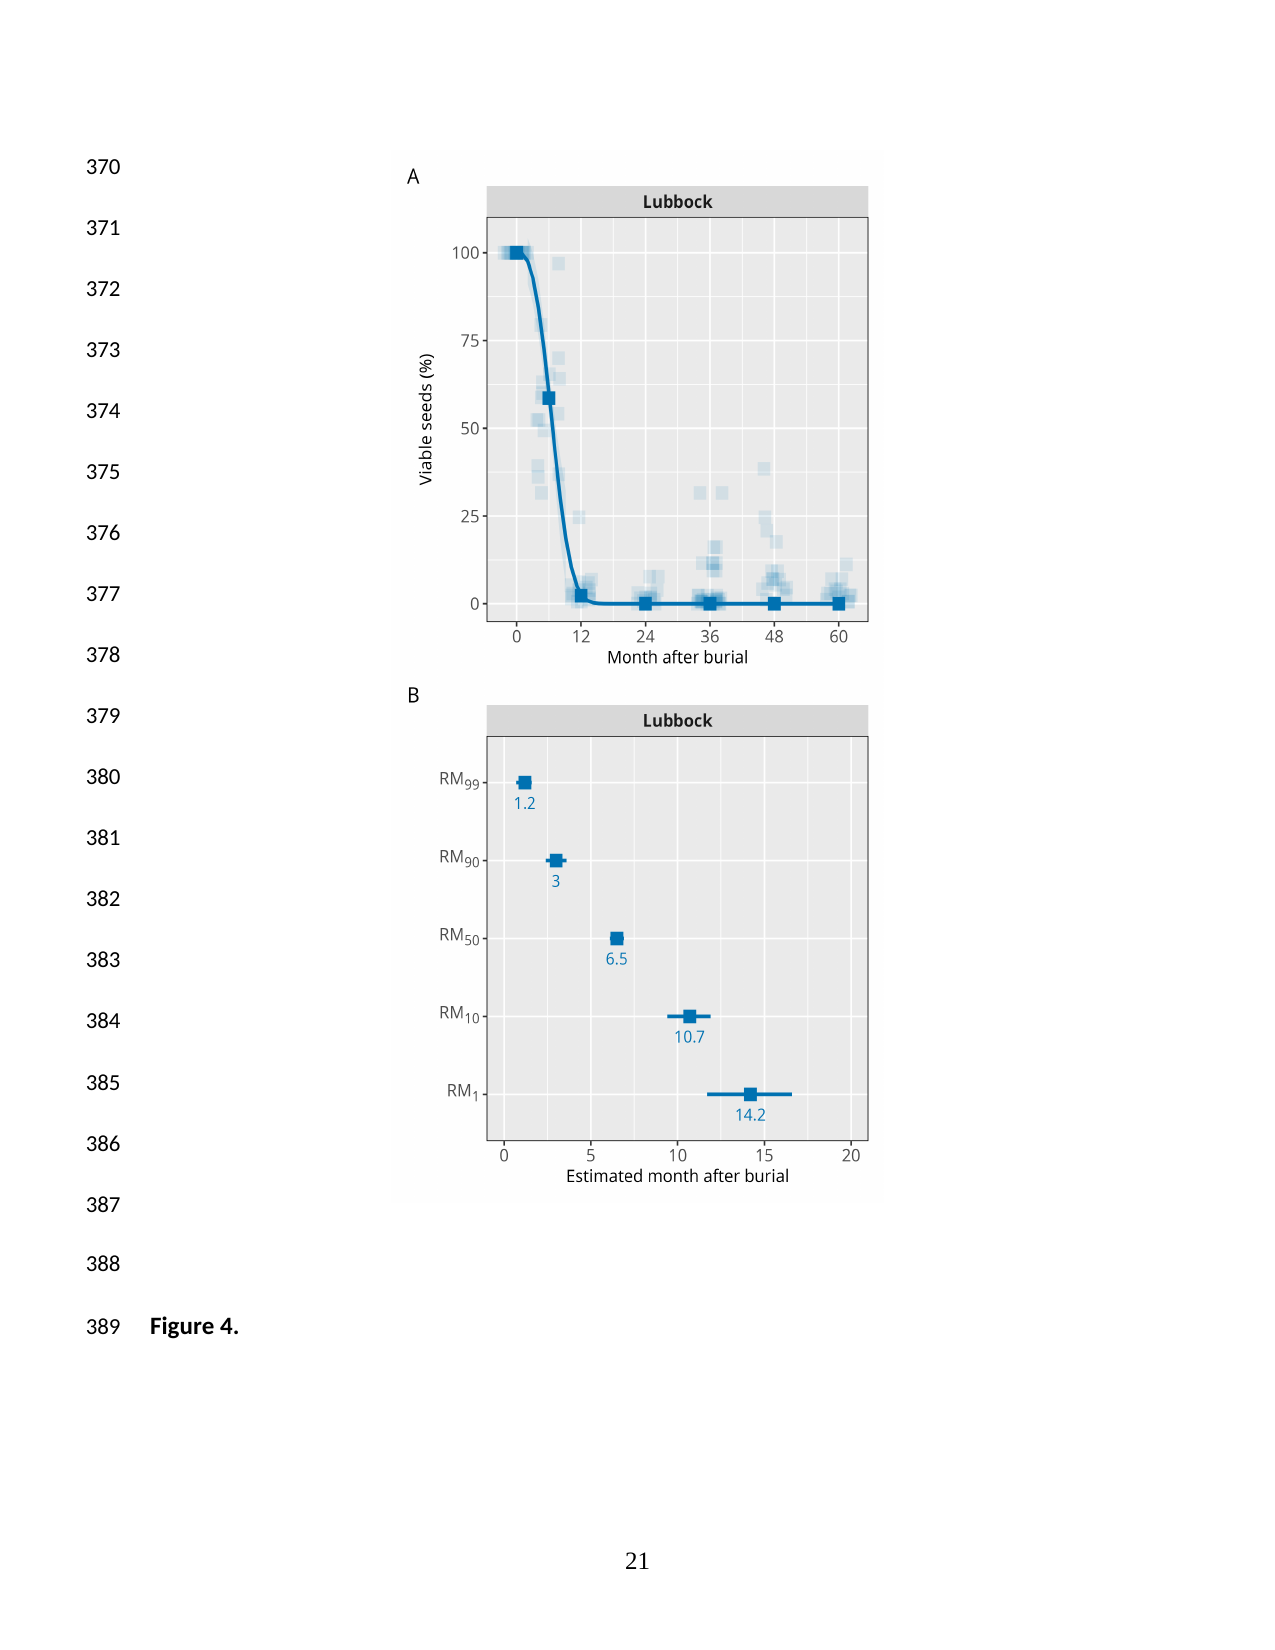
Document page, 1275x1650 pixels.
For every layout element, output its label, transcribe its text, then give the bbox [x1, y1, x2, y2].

text Figure 4. [150, 1310, 1125, 1340]
picture [391, 150, 884, 1203]
